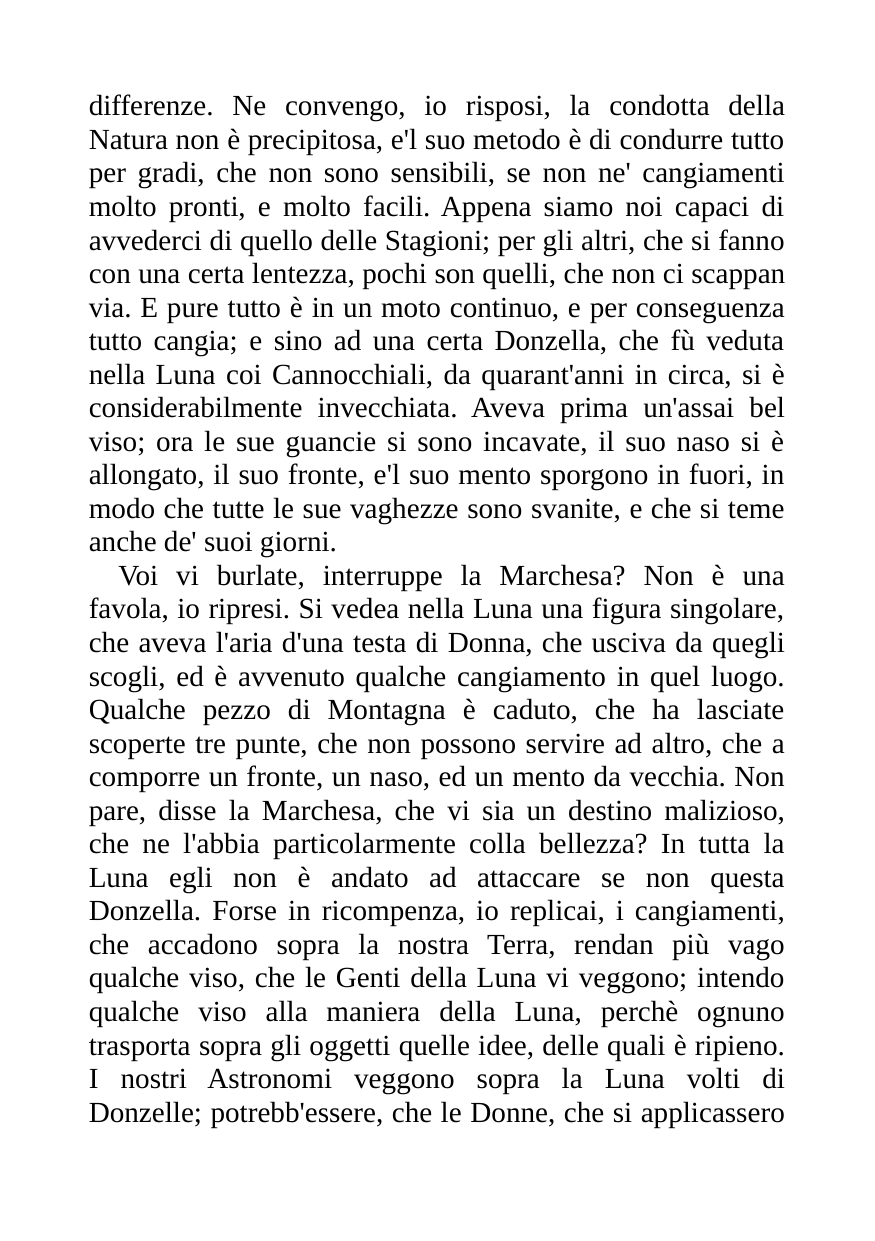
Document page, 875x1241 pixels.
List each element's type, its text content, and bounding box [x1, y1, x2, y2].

text differenze. Ne convengo, io risposi, la condotta della Natura non è precipitosa, e'l suo metodo è di condurre tutto per gradi, che non sono sensibili, se non ne' cangiamenti molto pronti, e molto facili. Appena siamo noi capaci di avvederci di quello delle Stagioni; per gli altri, che si fanno con una certa lentezza, pochi son quelli, che non ci scappan via. E pure tutto è in un moto continuo, e per conseguenza tutto cangia; e sino ad una certa Donzella, che fù veduta nella Luna coi Cannocchiali, da quarant'anni in circa, si è considerabilmente invecchiata. Aveva prima un'assai bel viso; ora le sue guancie si sono incavate, il suo naso si è allongato, il suo fronte, e'l suo mento sporgono in fuori, in modo che tutte le sue vaghezze sono svanite, e che si teme anche de' suoi giorni. [88, 88, 786, 558]
text Voi vi burlate, interruppe la Marchesa? Non è una favola, io ripresi. Si vedea nella Luna una figura singolare, che aveva l'aria d'una testa di Donna, che usciva da quegli scogli, ed è avvenuto qualche cangiamento in quel luogo. Qualche pezzo di Montagna è caduto, che ha lasciate scoperte tre punte, che non possono servire ad altro, che a comporre un fronte, un naso, ed un mento da vecchia. Non pare, disse la Marchesa, che vi sia un destino malizioso, che ne l'abbia particolarmente colla bellezza? In tutta la Luna egli non è andato ad attaccare se non questa Donzella. Forse in ricompenza, io replicai, i cangiamenti, che accadono sopra la nostra Terra, rendan più vago qualche viso, che le Genti della Luna vi veggono; intendo qualche viso alla maniera della Luna, perchè ognuno trasporta sopra gli oggetti quelle idee, delle quali è ripieno. I nostri Astronomi veggono sopra la Luna volti di Donzelle; potrebb'essere, che le Donne, che si applicassero [88, 558, 786, 1128]
